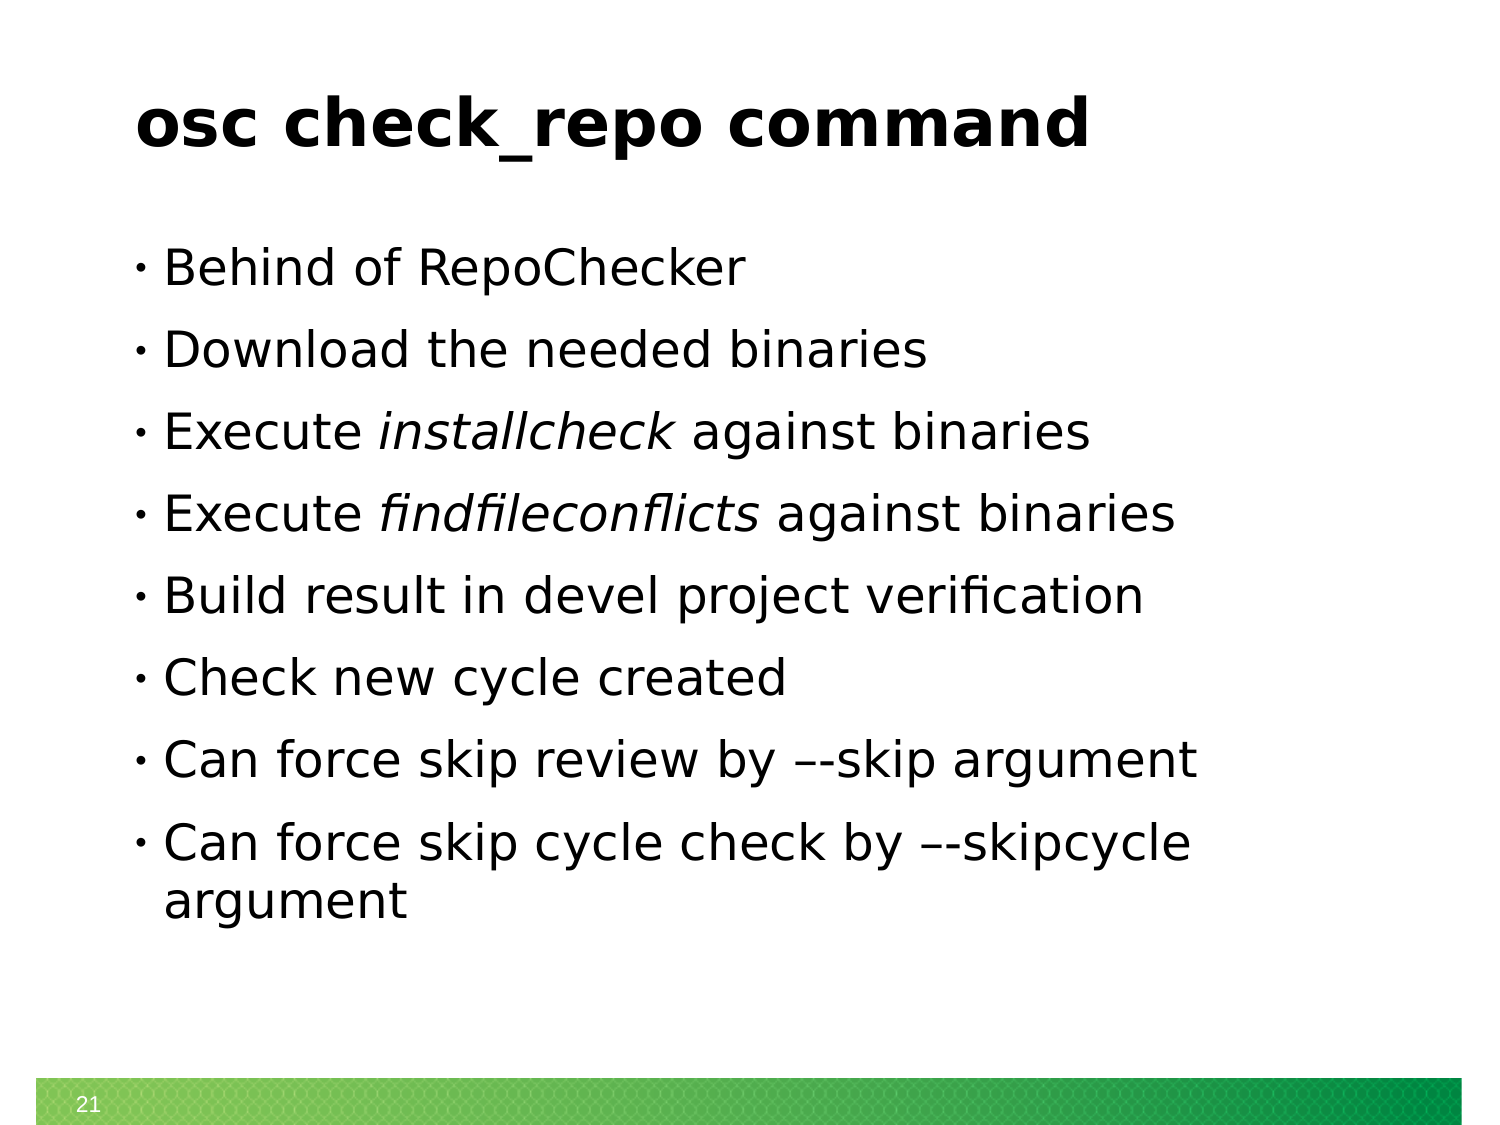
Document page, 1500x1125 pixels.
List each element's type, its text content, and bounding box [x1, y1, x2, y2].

title osc check_repo command [135, 41, 1372, 204]
picture [36, 1078, 1462, 1125]
list Behind of RepoChecker Download the needed binaries Execute installcheck against binaries Execute findfileconflicts against binaries Build result in devel project verification Check new cycle created Can force skip review by –-skip argument Can force skip cycle check by –-skipcycle argument [135, 238, 1372, 982]
